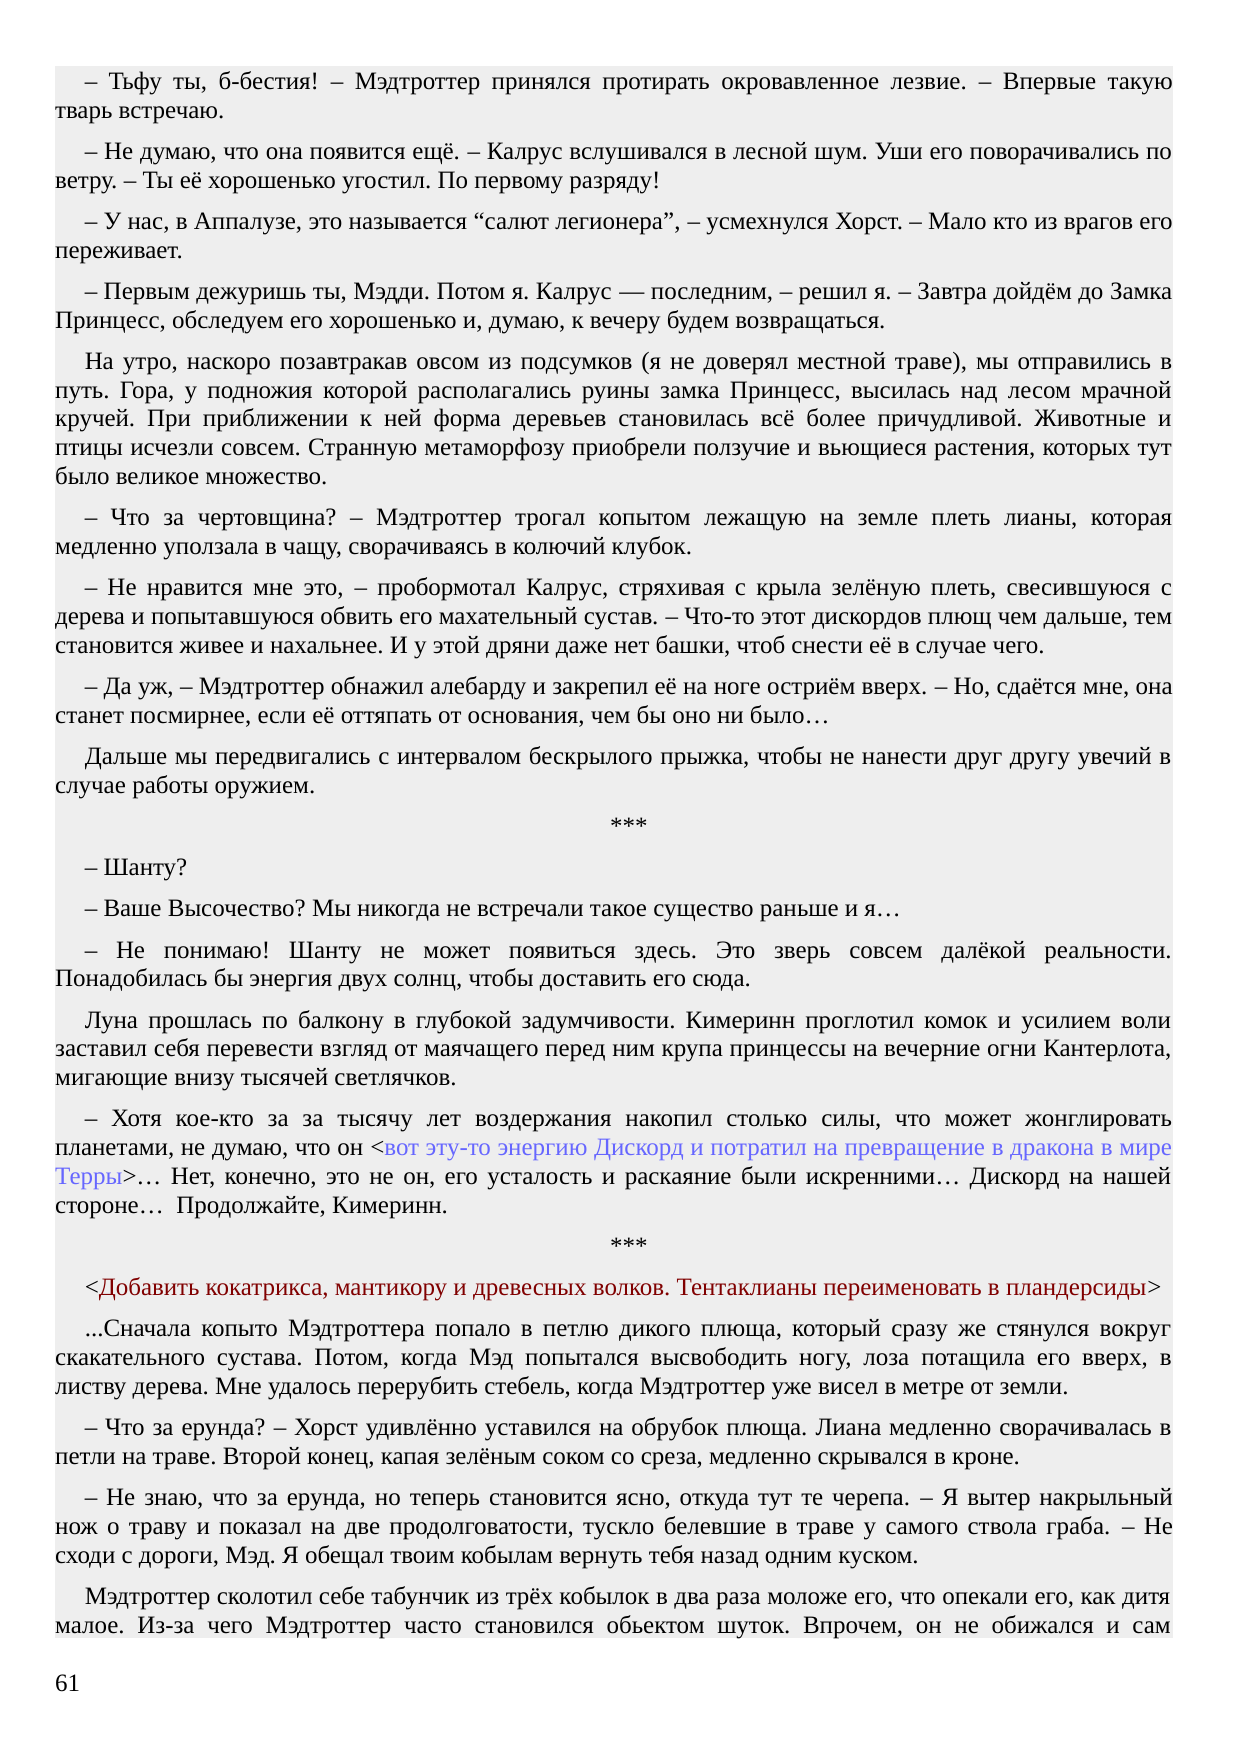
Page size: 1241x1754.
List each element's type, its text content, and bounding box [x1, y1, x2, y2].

text Мэдтроттер сколотил себе табунчик из трёх кобылок в два раза моложе его, что опекали его, как дитя малое. Из-за чего Мэдтроттер часто становился обьектом шуток. Впрочем, он не обижался и сам [55, 1581, 1173, 1638]
text *** [55, 811, 1173, 840]
text – Что за ерунда? – Хорст удивлённо уставился на обрубок плюща. Лиана медленно сворачивалась в петли на траве. Второй конец, капая зелёным соком со среза, медленно скрывался в кроне. [55, 1412, 1173, 1470]
text – Не понимаю! Шанту не может появиться здесь. Это зверь совсем далёкой реальности. Понадобилась бы энергия двух солнц, чтобы доставить его сюда. [55, 935, 1173, 992]
text – Что за чертовщина? – Мэдтроттер трогал копытом лежащую на земле плеть лианы, которая медленно уползала в чащу, сворачиваясь в колючий клубок. [55, 502, 1173, 560]
text Дальше мы передвигались с интервалом бескрылого прыжка, чтобы не нанести друг другу увечий в случае работы оружием. [55, 741, 1173, 798]
text – Да уж, – Мэдтроттер обнажил алебарду и закрепил её на ноге остриём вверх. – Но, сдаётся мне, она станет посмирнее, если её оттяпать от основания, чем бы оно ни было… [55, 671, 1173, 728]
text – Первым дежуришь ты, Мэдди. Потом я. Калрус — последним, – решил я. – Завтра дойдём до Замка Принцесс, обследуем его хорошенько и, думаю, к вечеру будем возвращаться. [55, 276, 1173, 333]
text ...Сначала копыто Мэдтроттера попало в петлю дикого плюща, который сразу же стянулся вокруг скакательного сустава. Потом, когда Мэд попытался высвободить ногу, лоза потащила его вверх, в листву дерева. Мне удалось перерубить стебель, когда Мэдтроттер уже висел в метре от земли. [55, 1313, 1173, 1400]
text – Не знаю, что за ерунда, но теперь становится ясно, откуда тут те черепа. – Я вытер накрыльный нож о траву и показал на две продолговатости, тускло белевшие в траве у самого ствола граба. – Не сходи с дороги, Мэд. Я обещал твоим кобылам вернуть тебя назад одним куском. [55, 1482, 1173, 1568]
text – Ваше Высочество? Мы никогда не встречали такое существо раньше и я… [55, 893, 1173, 922]
text – Шанту? [55, 852, 1173, 881]
text На утро, наскоро позавтракав овсом из подсумков (я не доверял местной траве), мы отправились в путь. Гора, у подножия которой располагались руины замка Принцесс, высилась над лесом мрачной кручей. При приближении к ней форма деревьев становилась всё более причудливой. Животные и птицы исчезли совсем. Странную метаморфозу приобрели ползучие и вьющиеся растения, которых тут было великое множество. [55, 346, 1173, 490]
text Луна прошлась по балкону в глубокой задумчивости. Кимеринн проглотил комок и усилием воли заставил себя перевести взгляд от маячащего перед ним крупа принцессы на вечерние огни Кантерлота, мигающие внизу тысячей светлячков. [55, 1005, 1173, 1091]
text – Не думаю, что она появится ещё. – Калрус вслушивался в лесной шум. Уши его поворачивались по ветру. – Ты её хорошенько угостил. По первому разряду! [55, 136, 1173, 193]
text – Тьфу ты, б-бестия! – Мэдтроттер принялся протирать окровавленное лезвие. – Впервые такую тварь встречаю. [55, 66, 1173, 123]
text <Добавить кокатрикса, мантикору и древесных волков. Тентаклианы переименовать в пландерсиды> [55, 1272, 1173, 1301]
text – Не нравится мне это, – пробормотал Калрус, стряхивая с крыла зелёную плеть, свесившуюся с дерева и попытавшуюся обвить его махательный сустав. – Что-то этот дискордов плющ чем дальше, тем становится живее и нахальнее. И у этой дряни даже нет башки, чтоб снести её в случае чего. [55, 572, 1173, 658]
text – У нас, в Аппалузе, это называется “салют легионера”, – усмехнулся Хорст. – Мало кто из врагов его переживает. [55, 206, 1173, 263]
text *** [55, 1231, 1173, 1260]
text – Хотя кое-кто за за тысячу лет воздержания накопил столько силы, что может жонглировать планетами, не думаю, что он <вот эту-то энергию Дискорд и потратил на превращение в дракона в мире Терры>… Нет, конечно, это не он, его усталость и раскаяние были искренними… Дискорд на нашей стороне… Продолжайте, Кимеринн. [55, 1103, 1173, 1218]
